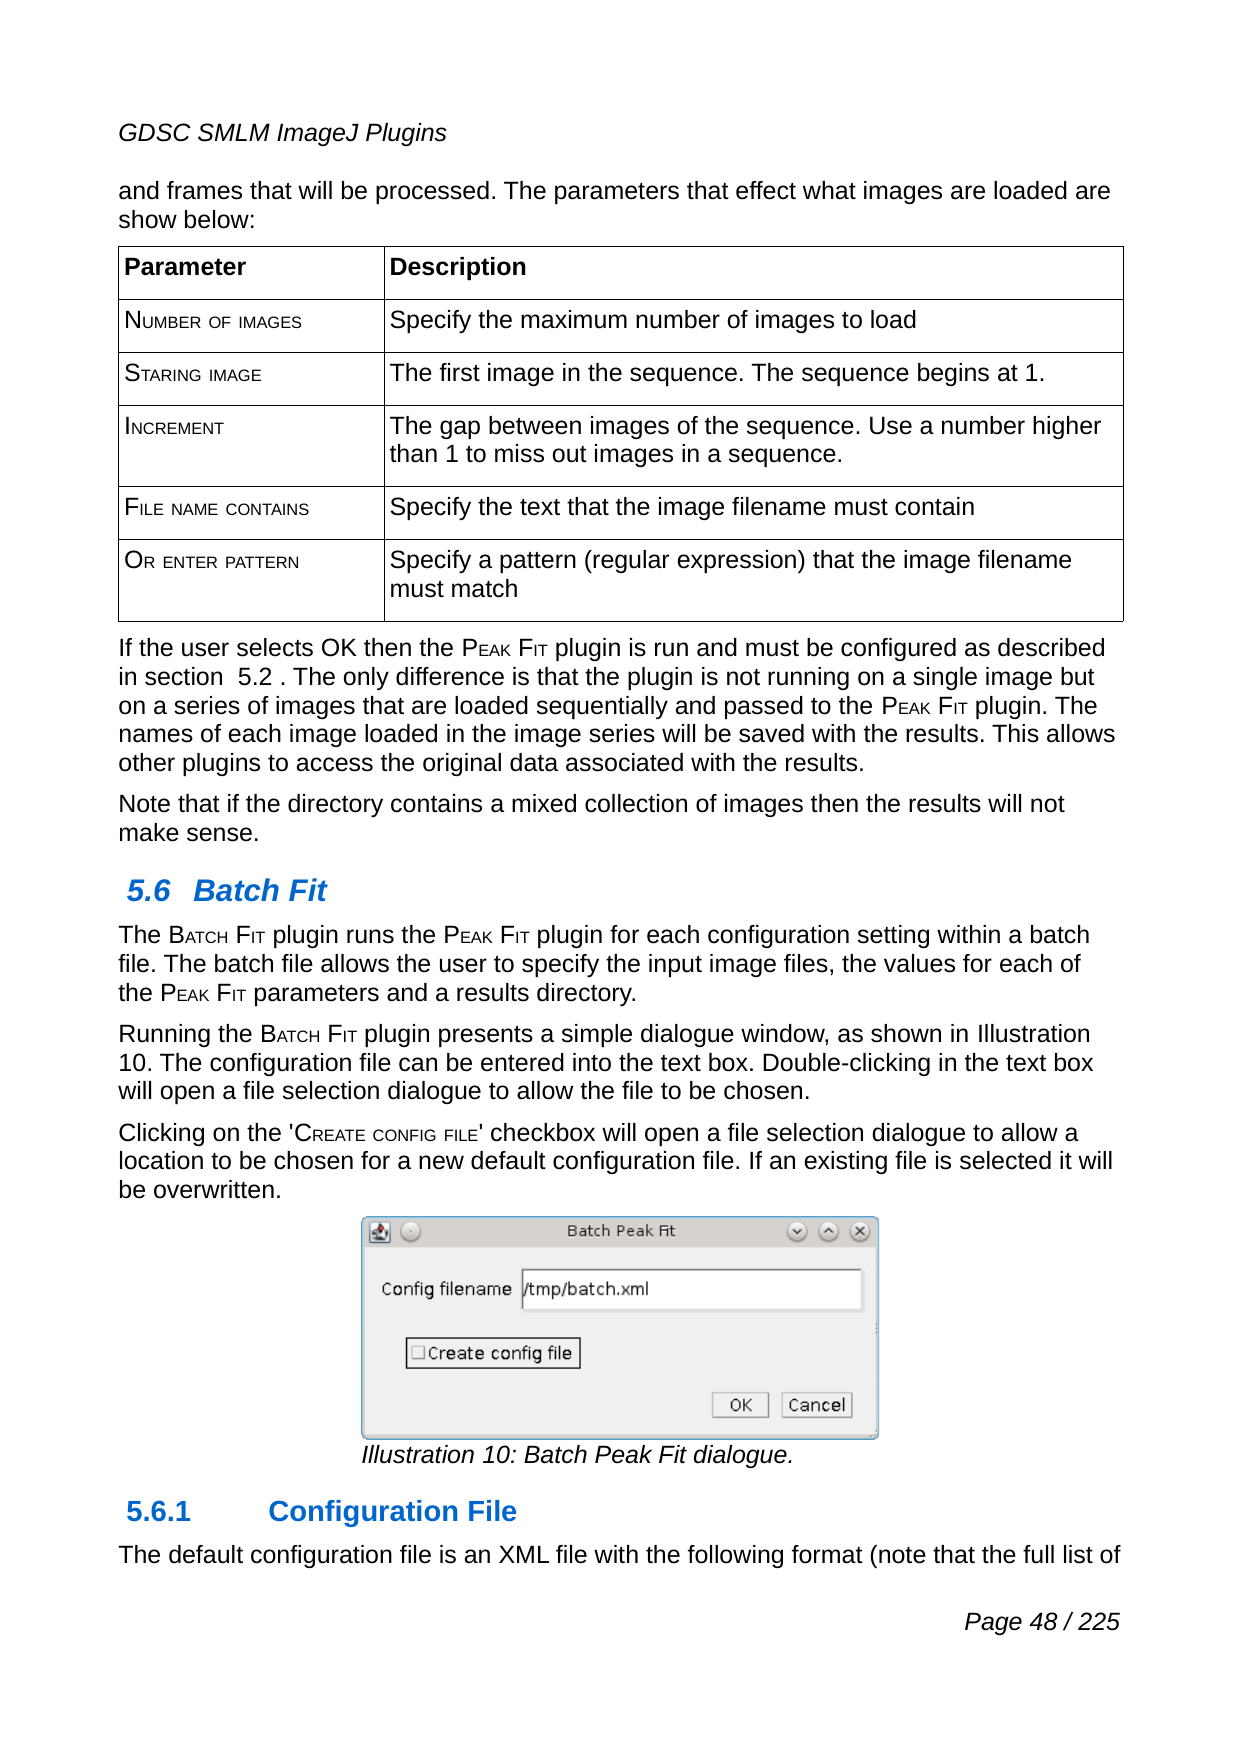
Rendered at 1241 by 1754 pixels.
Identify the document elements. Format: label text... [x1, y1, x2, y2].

table_cell Or enter pattern [119, 540, 384, 621]
table_cell Specify a pattern (regular expression) that the image filename must match [385, 540, 1123, 621]
text Clicking on the 'Create config file' checkbox will open a file selection dialogue to allow a location to be chosen for a new default configuration file. If an existing file is selected it will be overwritten. [118, 1117, 1122, 1204]
text and frames that will be processed. The parameters that effect what images are loaded are show below: [118, 176, 1122, 234]
table_cell Specify the maximum number of images to load [385, 300, 1123, 352]
table_header Description [385, 247, 1123, 299]
subtitle Configuration File [118, 1493, 1122, 1527]
table_cell Specify the text that the image filename must contain [385, 487, 1123, 539]
text Running the Batch Fit plugin presents a simple dialogue window, as shown in Illustration 10. The configuration file can be entered into the text box. Double-clicking in the text box will open a file selection dialogue to allow the file to be chosen. [118, 1019, 1122, 1105]
text Note that if the directory contains a mixed collection of images then the results will not make sense. [118, 789, 1122, 847]
text Illustration 10: Batch Peak Fit dialogue. [361, 1440, 879, 1468]
table_cell The first image in the sequence. The sequence begins at 1. [385, 353, 1123, 405]
text The Batch Fit plugin runs the Peak Fit plugin for each configuration setting within a batch file. The batch file allows the user to specify the input image files, the values for each of the Peak Fit parameters and a results directory. [118, 920, 1122, 1006]
table_cell Number of images [119, 300, 384, 352]
table_cell Increment [119, 406, 384, 486]
text If the user selects OK then the Peak Fit plugin is run and must be configured as described in section 5.2. The only difference is that the plugin is not running on a single image but on a series of images that are loaded sequentially and passed to the Peak Fit plugin. The names of each image loaded in the image series will be saved with the results. This allows other plugins to access the original data associated with the results. [118, 633, 1122, 777]
subtitle Batch Fit [118, 872, 1122, 908]
table_cell The gap between images of the sequence. Use a number higher than 1 to miss out images in a sequence. [385, 406, 1123, 486]
picture [361, 1216, 880, 1440]
text The default configuration file is an XML file with the following format (note that the full list of [118, 1539, 1122, 1568]
table_cell File name contains [119, 487, 384, 539]
table_header Parameter [119, 247, 384, 299]
table_cell Staring image [119, 353, 384, 405]
